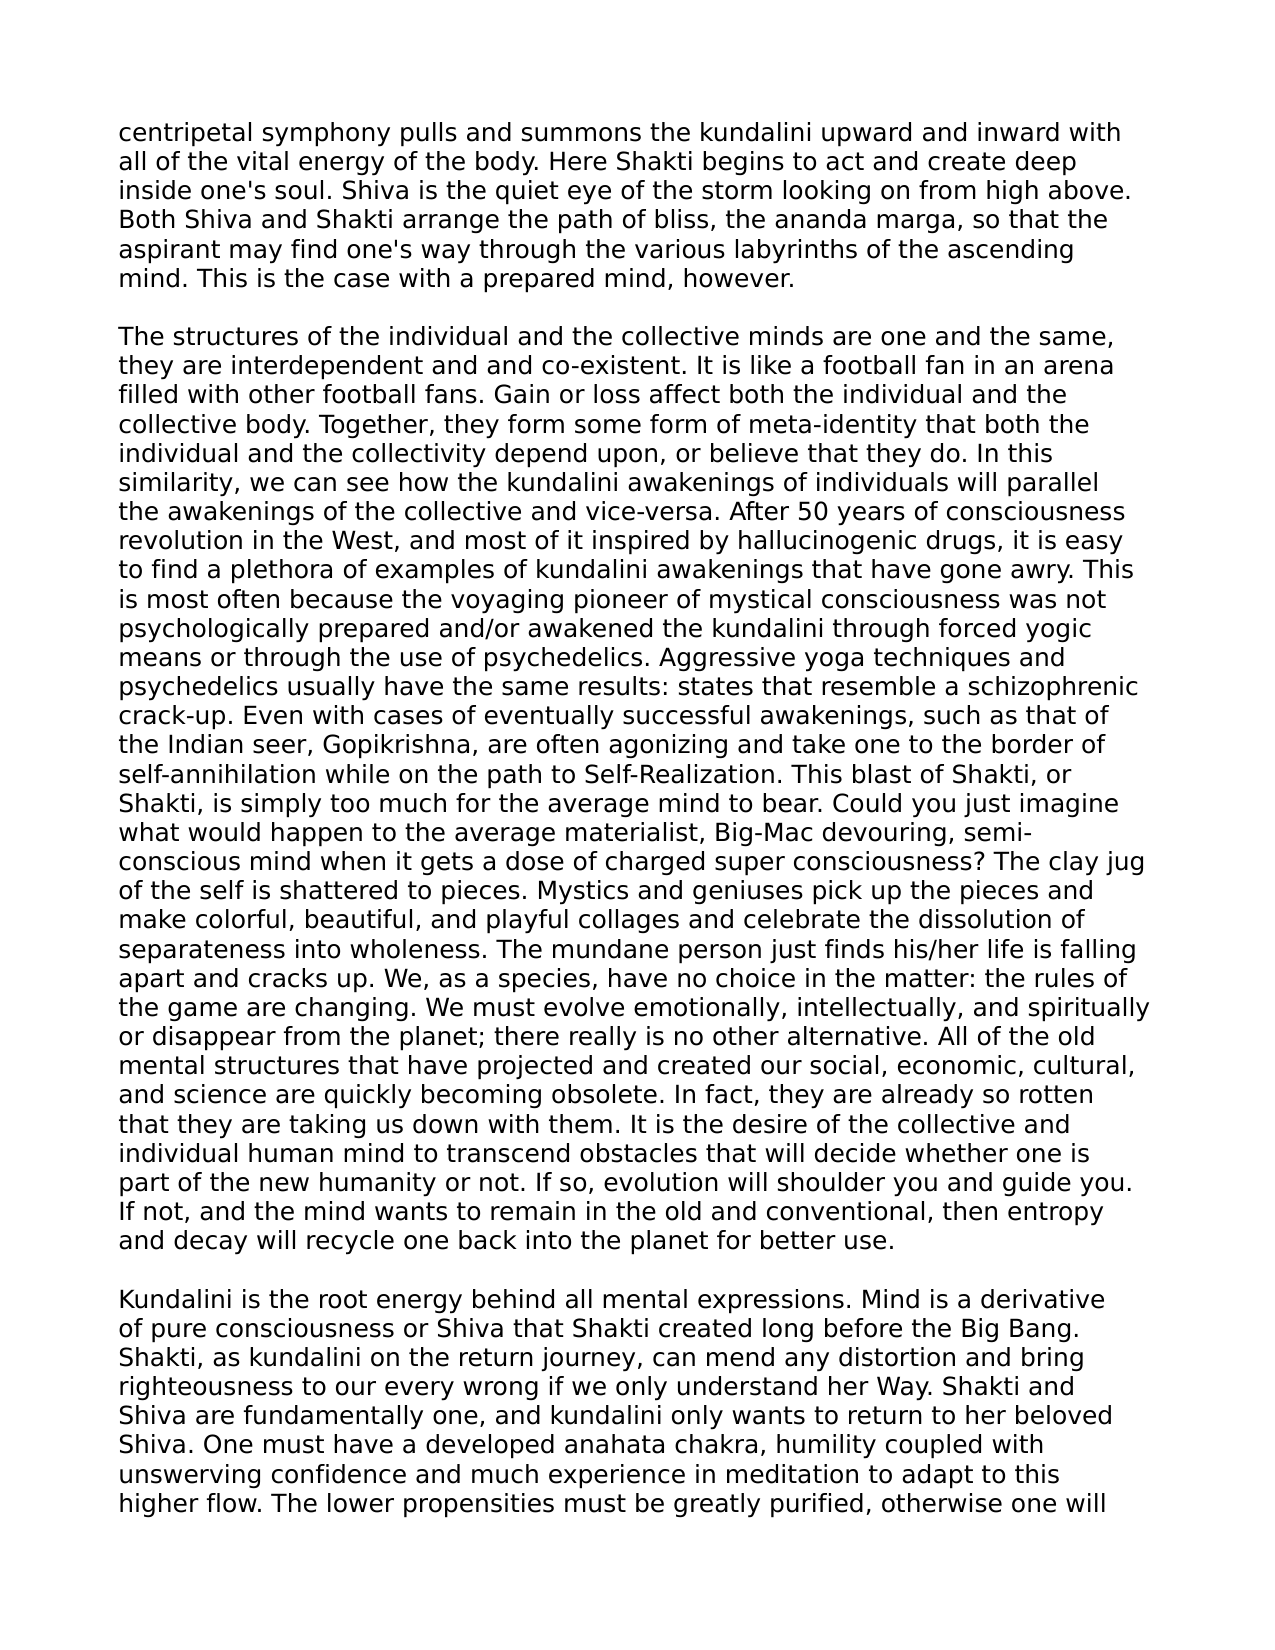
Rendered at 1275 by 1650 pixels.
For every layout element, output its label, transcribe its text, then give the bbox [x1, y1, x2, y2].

text If not, and the mind wants to remain in the old and conventional, then entropy [118, 1197, 1157, 1226]
text of the self is shattered to pieces. Mystics and geniuses pick up the pieces and [118, 876, 1157, 906]
text psychologically prepared and/or awakened the kundalini through forced yogic [118, 614, 1157, 643]
text similarity, we can see how the kundalini awakenings of individuals will parallel [118, 468, 1157, 497]
text righteousness to our every wrong if we only understand her Way. Shakti and [118, 1372, 1157, 1401]
text and decay will recycle one back into the planet for better use. [118, 1226, 1157, 1256]
text Both Shiva and Shakti arrange the path of bliss, the ananda marga, so that the [118, 206, 1157, 235]
text conscious mind when it gets a dose of charged super consciousness? The clay jug [118, 847, 1157, 876]
text part of the new humanity or not. If so, evolution will shoulder you and guide you. [118, 1168, 1157, 1197]
text filled with other football fans. Gain or loss affect both the individual and the [118, 381, 1157, 410]
text mental structures that have projected and created our social, economic, cultural, [118, 1051, 1157, 1081]
text all of the vital energy of the body. Here Shakti begins to act and create deep [118, 147, 1157, 176]
text psychedelics usually have the same results: states that resemble a schizophrenic [118, 672, 1157, 701]
text inside one's soul. Shiva is the quiet eye of the storm looking on from high above. [118, 176, 1157, 206]
text or disappear from the planet; there really is no other alternative. All of the old [118, 1022, 1157, 1051]
text is most often because the voyaging pioneer of mystical consciousness was not [118, 585, 1157, 614]
text crack-up. Even with cases of eventually successful awakenings, such as that of [118, 701, 1157, 731]
text aspirant may find one's way through the various labyrinths of the ascending [118, 235, 1157, 264]
text that they are taking us down with them. It is the desire of the collective and [118, 1110, 1157, 1139]
text Shakti, as kundalini on the return journey, can mend any distortion and bring [118, 1343, 1157, 1372]
text to find a plethora of examples of kundalini awakenings that have gone awry. This [118, 556, 1157, 585]
text of pure consciousness or Shiva that Shakti created long before the Big Bang. [118, 1314, 1157, 1343]
text Shakti, is simply too much for the average mind to bear. Could you just imagine [118, 789, 1157, 818]
text Kundalini is the root energy behind all mental expressions. Mind is a derivative [118, 1285, 1157, 1314]
text apart and cracks up. We, as a species, have no choice in the matter: the rules of [118, 964, 1157, 993]
text the Indian seer, Gopikrishna, are often agonizing and take one to the border of [118, 731, 1157, 760]
text individual human mind to transcend obstacles that will decide whether one is [118, 1139, 1157, 1168]
text mind. This is the case with a prepared mind, however. [118, 264, 1157, 293]
text they are interdependent and and co-existent. It is like a football fan in an arena [118, 351, 1157, 381]
text the awakenings of the collective and vice-versa. After 50 years of consciousness [118, 497, 1157, 526]
text unswerving confidence and much experience in meditation to adapt to this [118, 1460, 1157, 1489]
text the game are changing. We must evolve emotionally, intellectually, and spiritually [118, 993, 1157, 1022]
text and science are quickly becoming obsolete. In fact, they are already so rotten [118, 1081, 1157, 1110]
text higher flow. The lower propensities must be greatly purified, otherwise one will [118, 1489, 1157, 1518]
text means or through the use of psychedelics. Aggressive yoga techniques and [118, 643, 1157, 672]
text Shiva. One must have a developed anahata chakra, humility coupled with [118, 1431, 1157, 1460]
text make colorful, beautiful, and playful collages and celebrate the dissolution of [118, 906, 1157, 935]
text what would happen to the average materialist, Big-Mac devouring, semi- [118, 818, 1157, 847]
text Shiva are fundamentally one, and kundalini only wants to return to her beloved [118, 1401, 1157, 1431]
text centripetal symphony pulls and summons the kundalini upward and inward with [118, 118, 1157, 147]
text individual and the collectivity depend upon, or believe that they do. In this [118, 439, 1157, 468]
text separateness into wholeness. The mundane person just finds his/her life is falling [118, 935, 1157, 964]
text revolution in the West, and most of it inspired by hallucinogenic drugs, it is easy [118, 526, 1157, 556]
text self-annihilation while on the path to Self-Realization. This blast of Shakti, or [118, 760, 1157, 789]
text collective body. Together, they form some form of meta-identity that both the [118, 410, 1157, 439]
text The structures of the individual and the collective minds are one and the same, [118, 322, 1157, 351]
